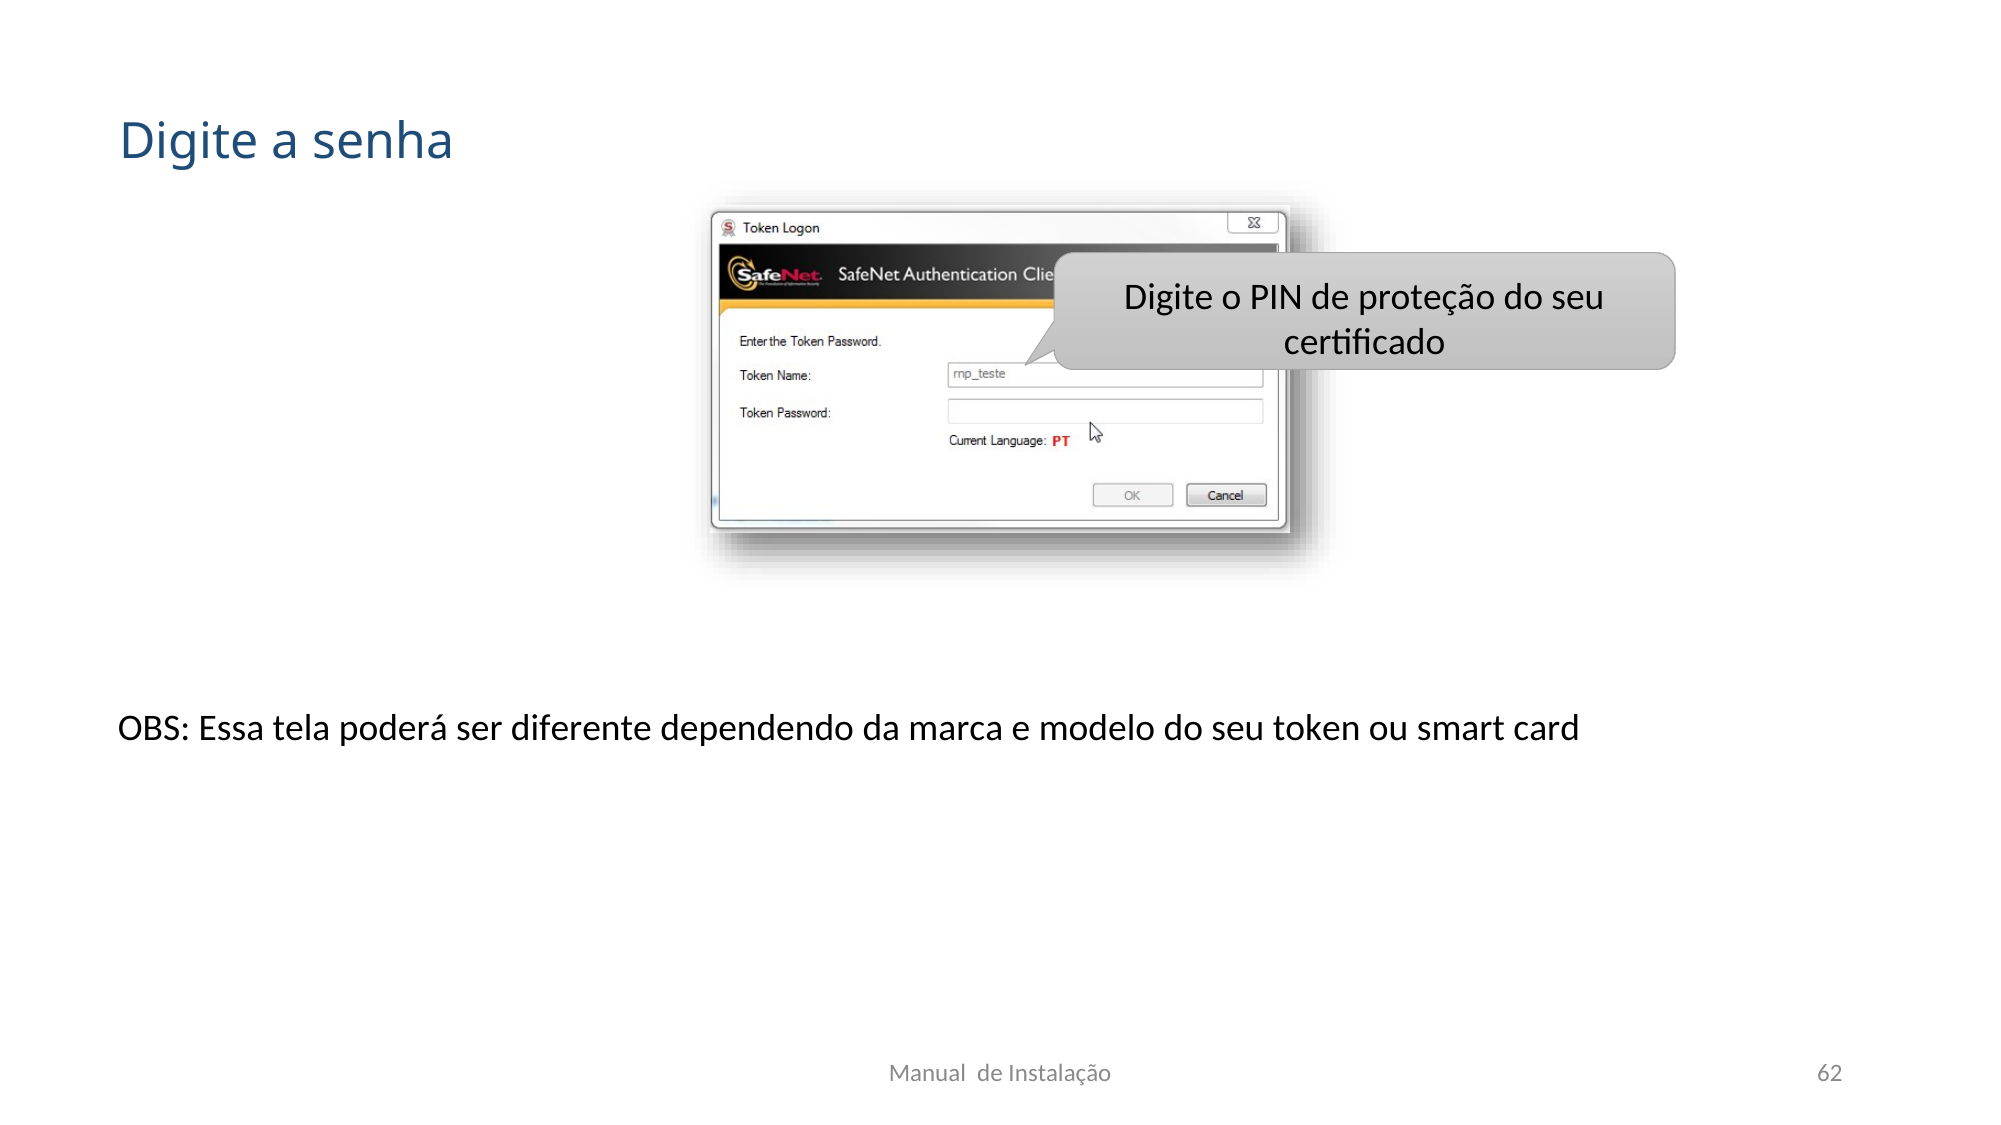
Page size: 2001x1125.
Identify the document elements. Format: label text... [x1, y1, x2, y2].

text OBS: Essa tela poderá ser diferente dependendo da marca e modelo do seu token ou smart card [118, 704, 1842, 749]
subtitle Digite a senha [119, 106, 1842, 174]
